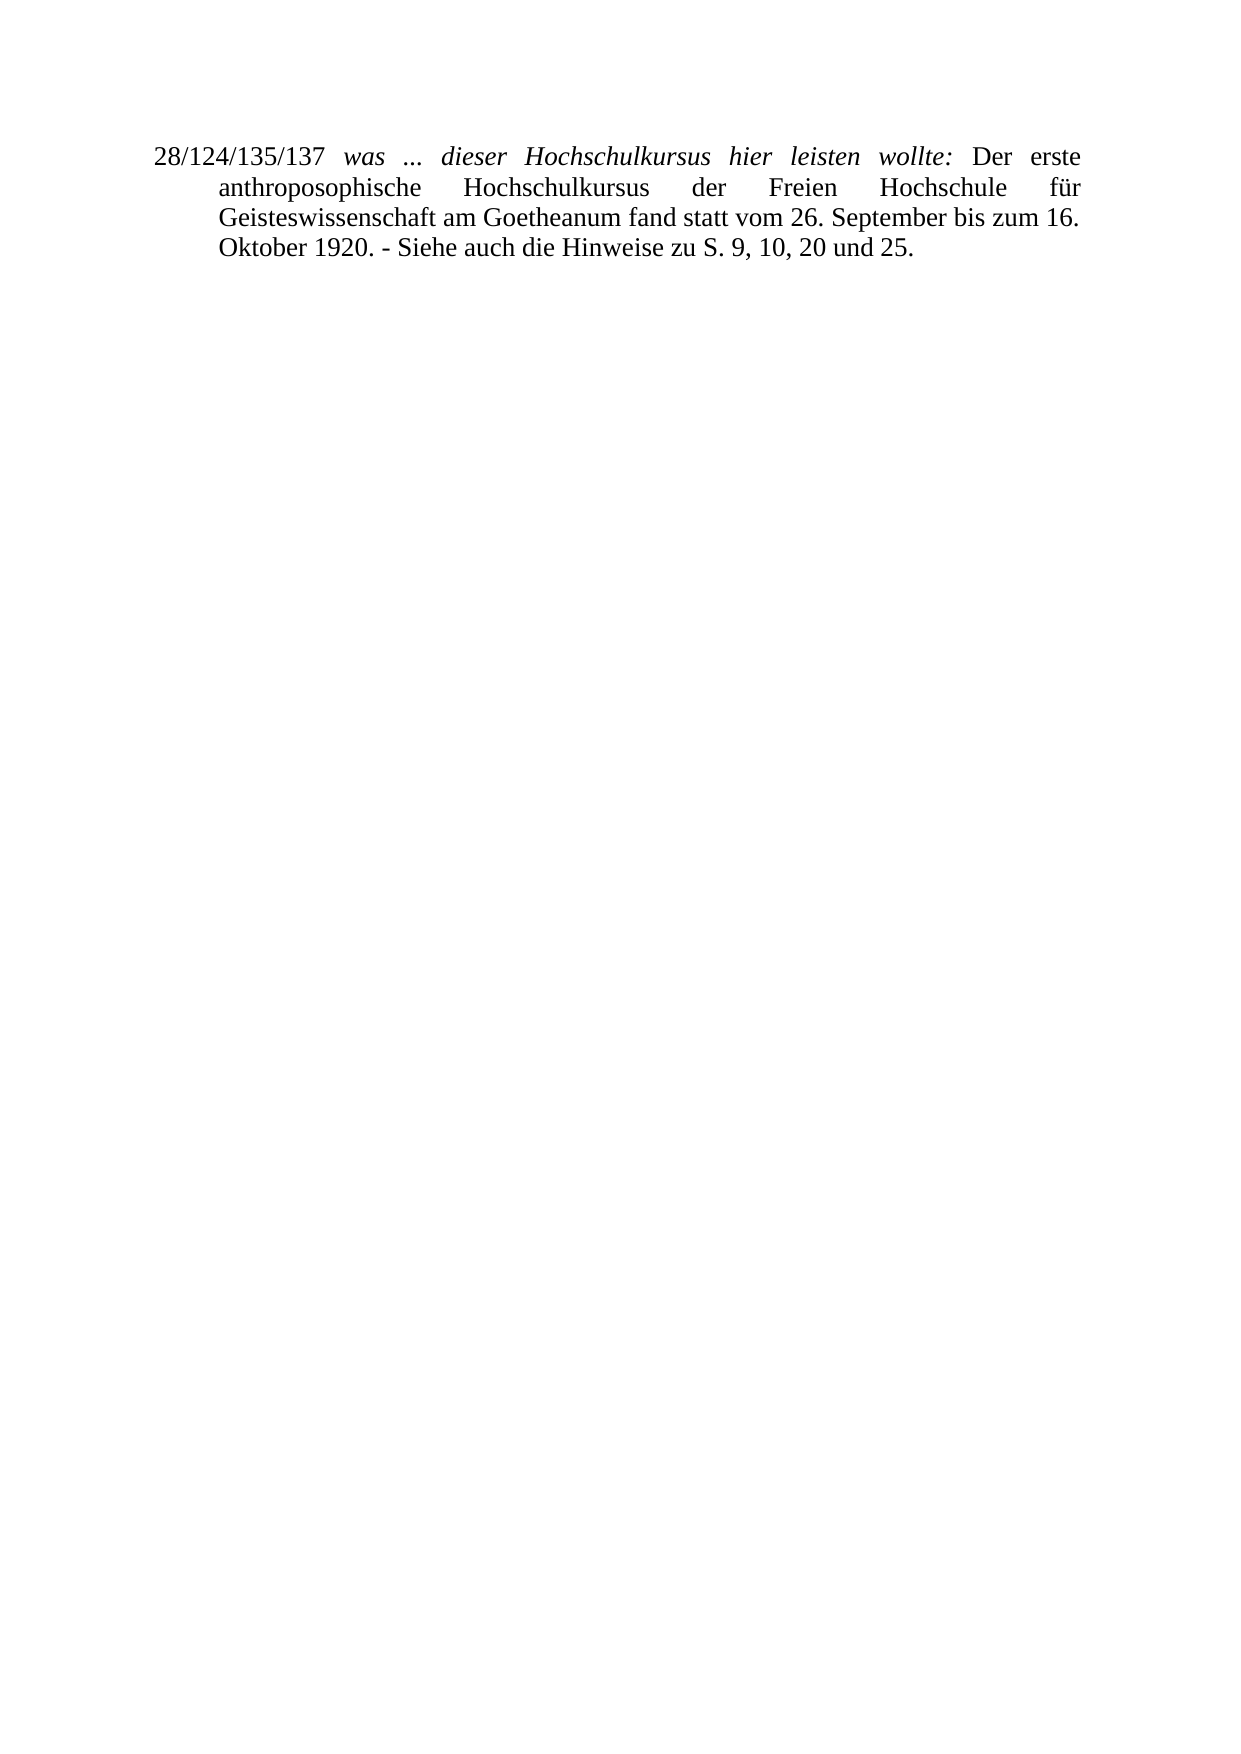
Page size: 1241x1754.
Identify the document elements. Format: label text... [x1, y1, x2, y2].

text 28/124/135/137 was ... dieser Hochschulkursus hier leisten wollte: Der erste anthroposophische Hochschulkursus der Freien Hochschule für Geisteswissenschaft am Goetheanum fand statt vom 26. September bis zum 16. Oktober 1920. - Siehe auch die Hinweise zu S. 9, 10, 20 und 25. [154, 142, 1081, 262]
